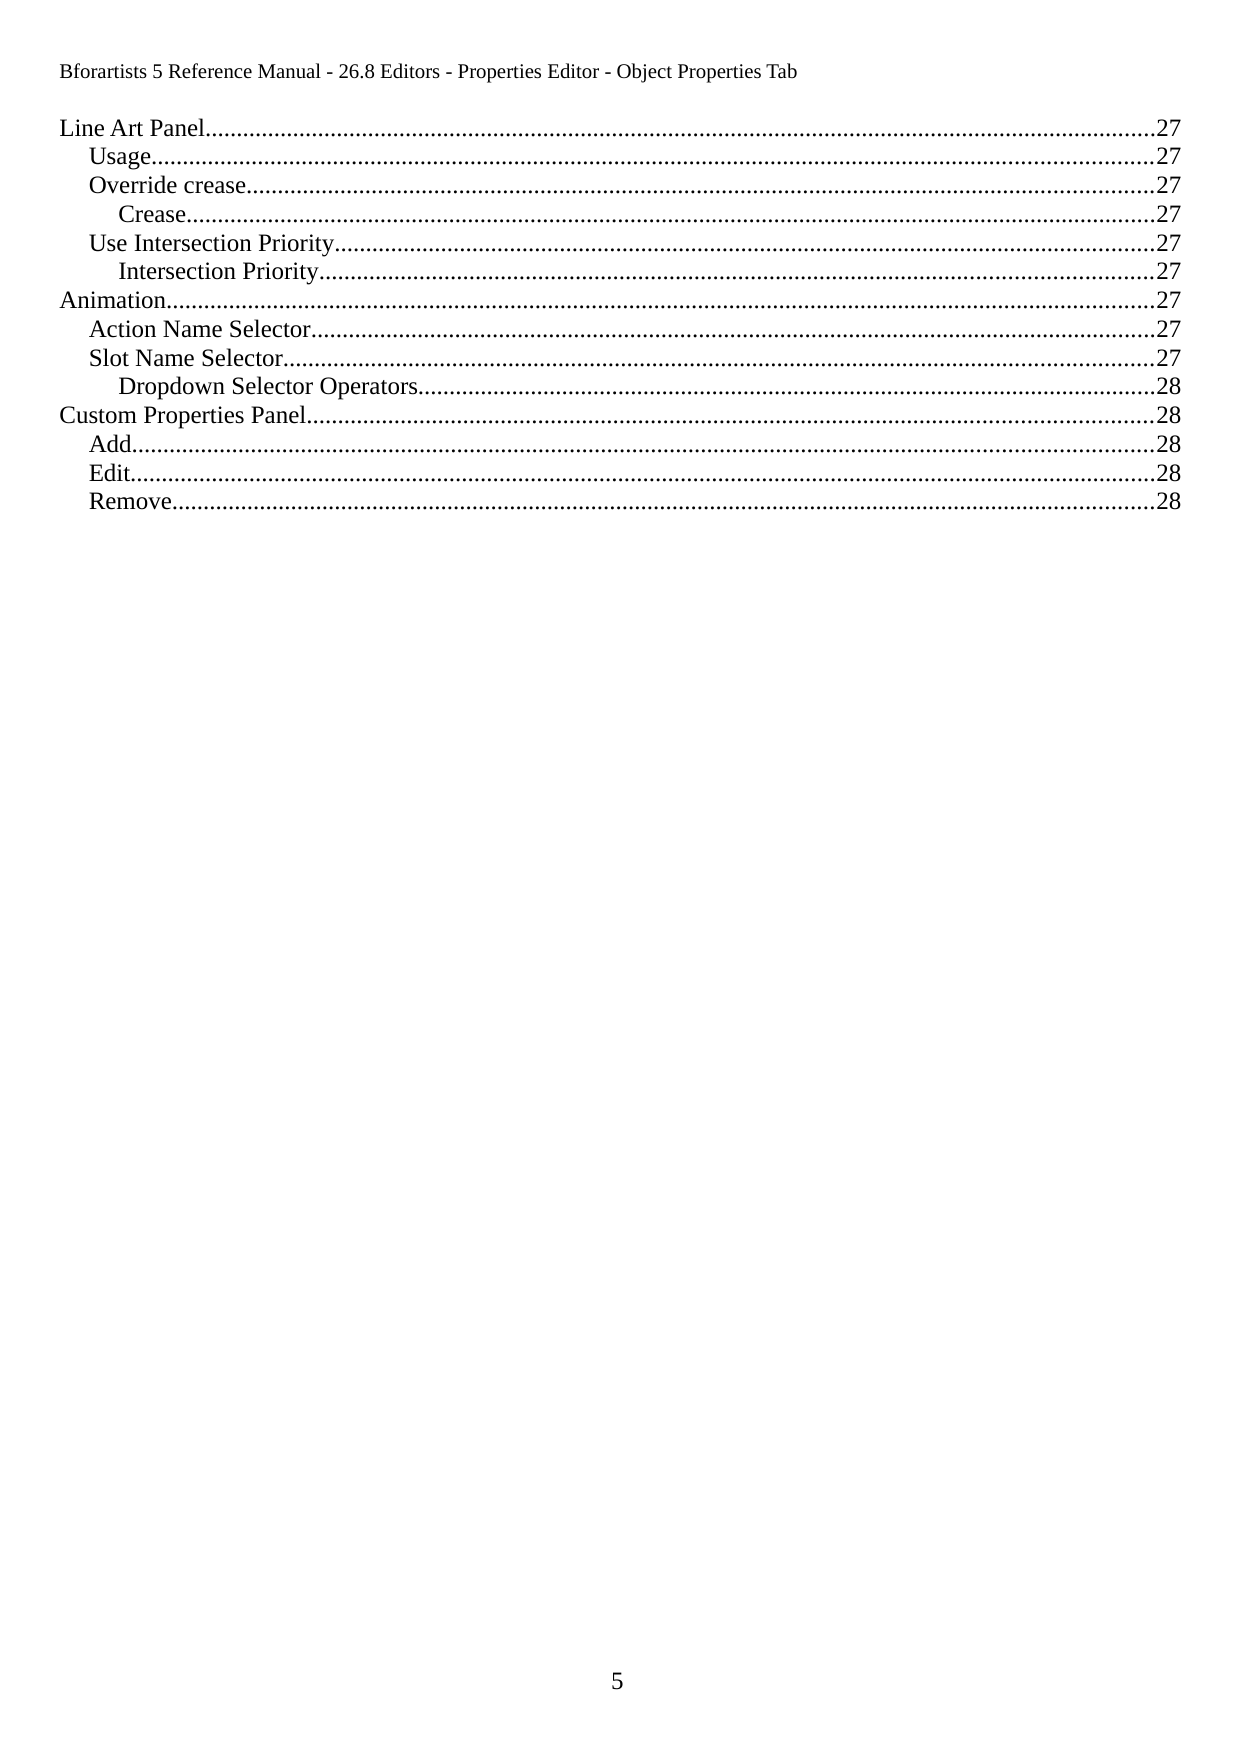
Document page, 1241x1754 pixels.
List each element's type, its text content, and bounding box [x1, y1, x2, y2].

text Dropdown Selector Operators 28 [118, 371, 1181, 400]
text Add 28 [88, 429, 1181, 458]
text Intersection Priority 27 [118, 256, 1181, 285]
text Usage 27 [88, 141, 1181, 170]
text Edit 28 [88, 458, 1181, 486]
text Custom Properties Panel 28 [59, 400, 1181, 429]
text Animation 27 [59, 285, 1181, 314]
text Slot Name Selector 27 [88, 343, 1181, 371]
text Crease 27 [118, 199, 1181, 228]
text Override crease 27 [88, 170, 1181, 199]
text Action Name Selector 27 [88, 314, 1181, 343]
text Line Art Panel 27 [59, 113, 1181, 141]
text Use Intersection Priority 27 [88, 228, 1181, 256]
text Remove 28 [88, 486, 1181, 515]
